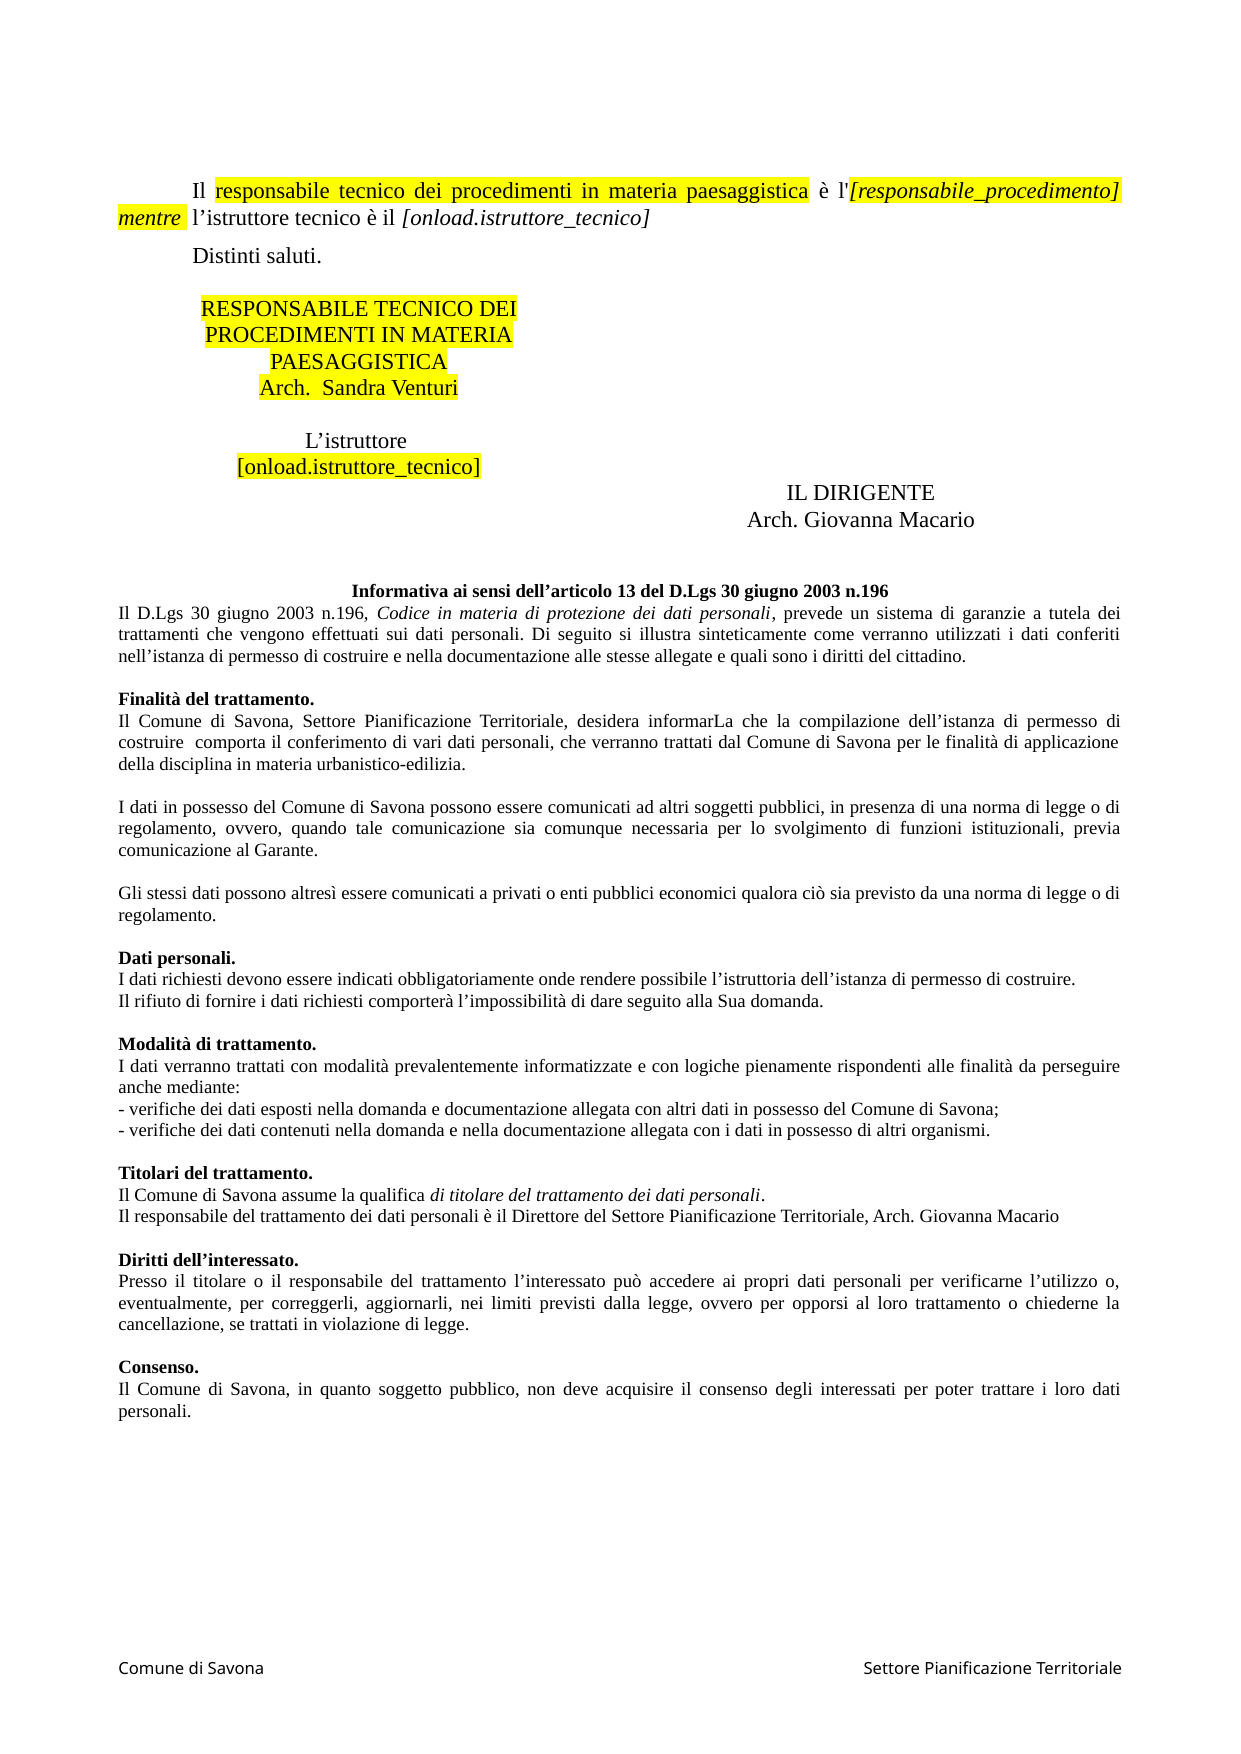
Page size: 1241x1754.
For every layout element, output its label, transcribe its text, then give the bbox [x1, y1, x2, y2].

table_cell [599, 427, 1122, 479]
table_header RESPONSABILE TECNICO DEI PROCEDIMENTI IN MATERIA PAESAGGISTICA Arch. Sandra Venturi [118, 295, 599, 427]
text - verifiche dei dati contenuti nella domanda e nella documentazione allegata con i dati in possesso di altri organismi. [118, 1119, 1122, 1141]
subtitle Informativa ai sensi dell’articolo 13 del D.Lgs 30 giugno 2003 n.196 [118, 580, 1122, 602]
text Il Comune di Savona, Settore Pianificazione Territoriale, desidera informarLa che la compilazione dell’istanza di permesso di costruire comporta il conferimento di vari dati personali, che verranno trattati dal Comune di Savona per le finalità di applicazione della disciplina in materia urbanistico-edilizia. [118, 709, 1122, 774]
text I dati richiesti devono essere indicati obbligatoriamente onde rendere possibile l’istruttoria dell’istanza di permesso di costruire. [118, 968, 1122, 990]
text Dati personali. [118, 947, 1122, 968]
text Distinti saluti. [118, 242, 1122, 269]
text Gli stessi dati possono altresì essere comunicati a privati o enti pubblici economici qualora ciò sia previsto da una norma di legge o di regolamento. [118, 882, 1122, 925]
text Il responsabile del trattamento dei dati personali è il Direttore del Settore Pianificazione Territoriale, Arch. Giovanna Macario [118, 1205, 1122, 1227]
text Titolari del trattamento. [118, 1162, 1122, 1184]
text - verifiche dei dati esposti nella domanda e documentazione allegata con altri dati in possesso del Comune di Savona; [118, 1098, 1122, 1119]
text Il Comune di Savona, in quanto soggetto pubblico, non deve acquisire il consenso degli interessati per poter trattare i loro dati personali. [118, 1378, 1122, 1421]
text Il rifiuto di fornire i dati richiesti comporterà l’impossibilità di dare seguito alla Sua domanda. [118, 990, 1122, 1011]
text Il D.Lgs 30 giugno 2003 n.196, Codice in materia di protezione dei dati personali, prevede un sistema di garanzie a tutela dei trattamenti che vengono effettuati sui dati personali. Di seguito si illustra sinteticamente come verranno utilizzati i dati conferiti nell’istanza di permesso di costruire e nella documentazione alle stesse allegate e quali sono i diritti del cittadino. [118, 602, 1122, 666]
table_cell L’istruttore [onload.istruttore_tecnico] [118, 427, 599, 479]
text Modalità di trattamento. [118, 1033, 1122, 1054]
text Consenso. [118, 1356, 1122, 1378]
table_header [599, 295, 1122, 427]
text Il responsabile tecnico dei procedimenti in materia paesaggistica è l'[responsabile_procedimento] mentre l’istruttore tecnico è il [onload.istruttore_tecnico] [118, 177, 1122, 230]
text Il Comune di Savona assume la qualifica di titolare del trattamento dei dati personali. [118, 1184, 1122, 1205]
text Presso il titolare o il responsabile del trattamento l’interessato può accedere ai propri dati personali per verificarne l’utilizzo o, eventualmente, per correggerli, aggiornarli, nei limiti previsti dalla legge, ovvero per opporsi al loro trattamento o chiederne la cancellazione, se trattati in violazione di legge. [118, 1270, 1122, 1335]
text I dati verranno trattati con modalità prevalentemente informatizzate e con logiche pienamente rispondenti alle finalità da perseguire anche mediante: [118, 1054, 1122, 1098]
text Finalità del trattamento. [118, 688, 1122, 709]
text Diritti dell’interessato. [118, 1248, 1122, 1270]
table_cell IL DIRIGENTE Arch. Giovanna Macario [599, 480, 1122, 532]
table_cell [118, 480, 599, 532]
text I dati in possesso del Comune di Savona possono essere comunicati ad altri soggetti pubblici, in presenza di una norma di legge o di regolamento, ovvero, quando tale comunicazione sia comunque necessaria per lo svolgimento di funzioni istituzionali, previa comunicazione al Garante. [118, 796, 1122, 860]
